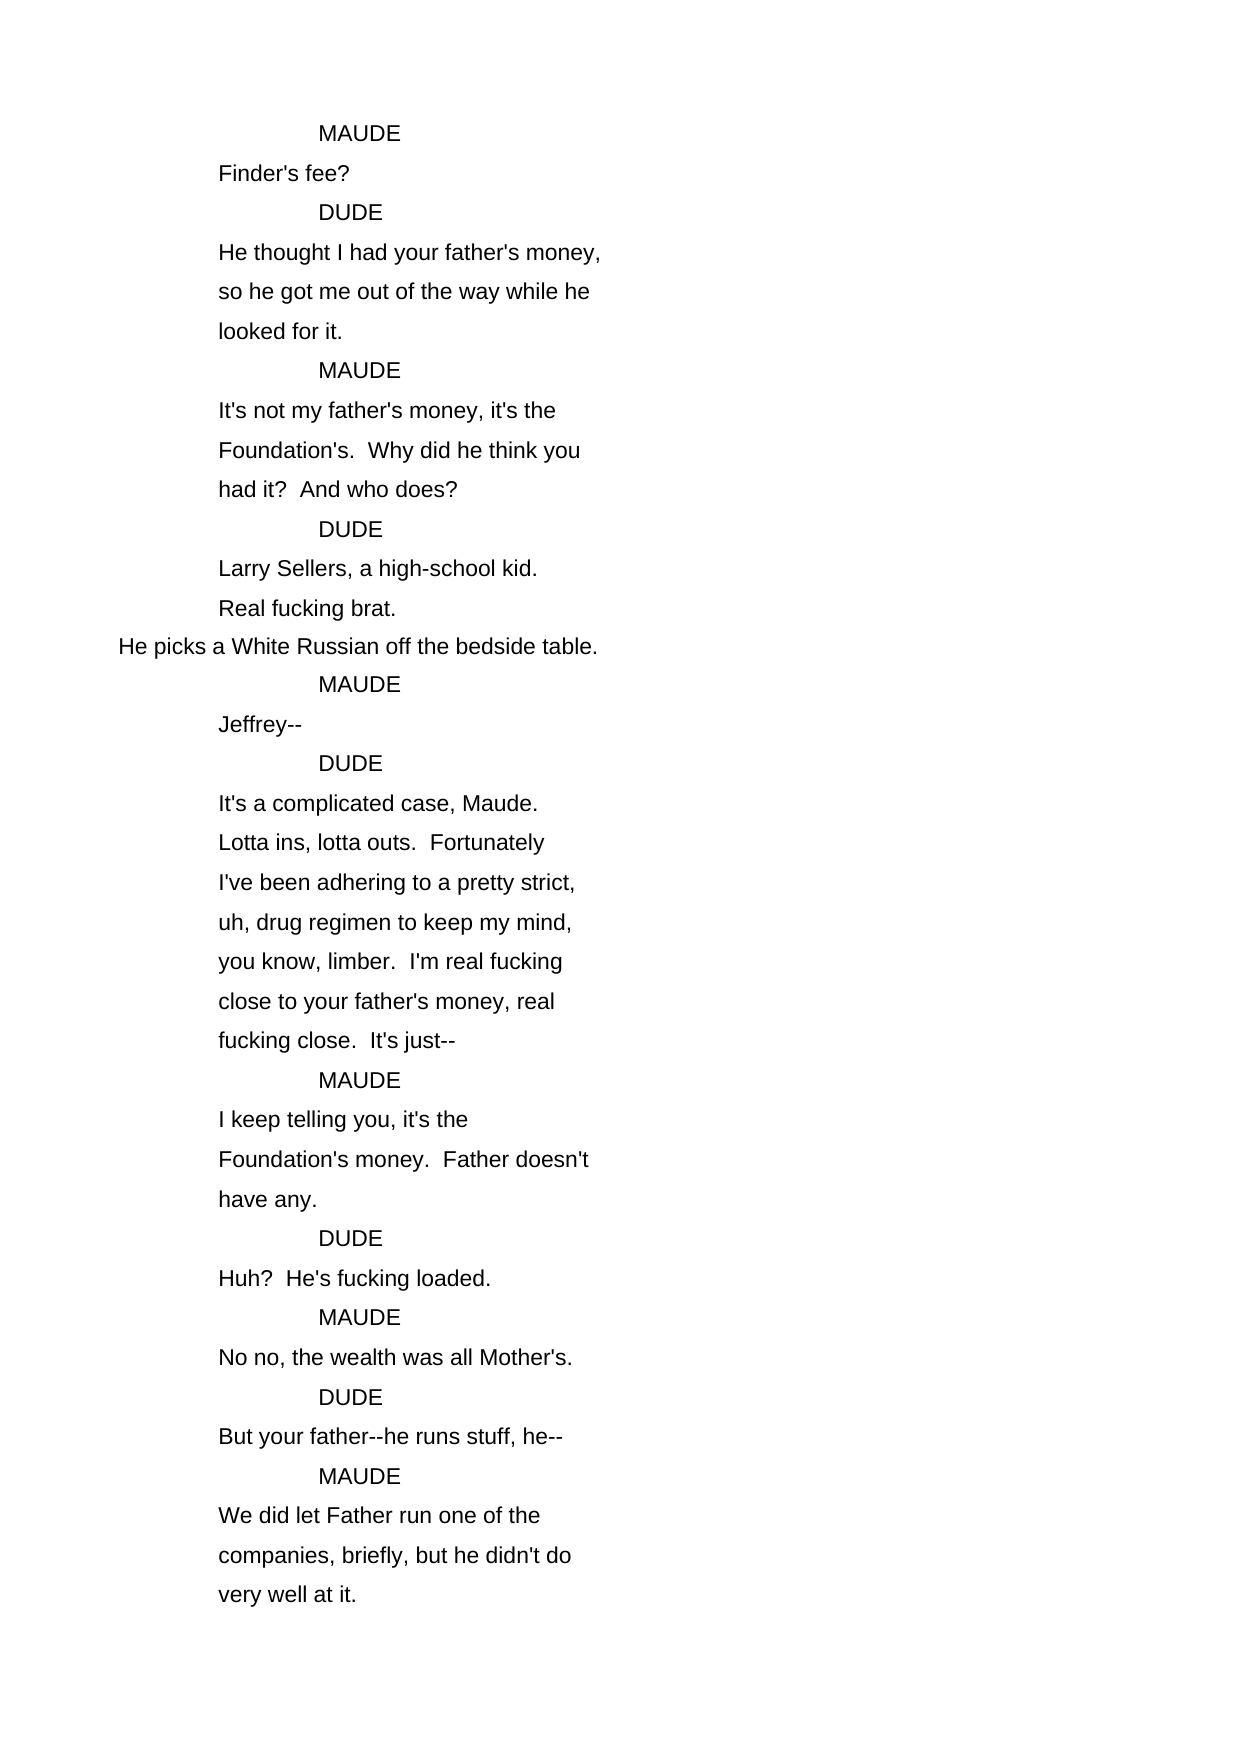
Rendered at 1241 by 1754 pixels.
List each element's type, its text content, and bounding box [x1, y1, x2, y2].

text uh, drug regimen to keep my mind, [118, 907, 1122, 935]
text He picks a White Russian off the bedside table. [118, 633, 1122, 659]
text DUDE [118, 1223, 1122, 1252]
text Foundation's money. Father doesn't [118, 1144, 1122, 1173]
text MAUDE [118, 118, 1122, 147]
text But your father--he runs stuff, he-- [118, 1421, 1122, 1450]
text DUDE [118, 1382, 1122, 1410]
text companies, briefly, but he didn't do [118, 1540, 1122, 1569]
text Finder's fee? [118, 158, 1122, 186]
text Real fucking brat. [118, 593, 1122, 622]
text MAUDE [118, 356, 1122, 384]
text He thought I had your father's money, [118, 237, 1122, 266]
text fucking close. It's just-- [118, 1025, 1122, 1054]
text We did let Father run one of the [118, 1500, 1122, 1529]
text DUDE [118, 748, 1122, 777]
text No no, the wealth was all Mother's. [118, 1342, 1122, 1371]
text Foundation's. Why did he think you [118, 435, 1122, 463]
text DUDE [118, 197, 1122, 226]
text It's not my father's money, it's the [118, 395, 1122, 424]
text I've been adhering to a pretty strict, [118, 867, 1122, 896]
text MAUDE [118, 1065, 1122, 1094]
text Jeffrey-- [118, 709, 1122, 737]
text It's a complicated case, Maude. [118, 788, 1122, 817]
text I keep telling you, it's the [118, 1104, 1122, 1133]
text close to your father's money, real [118, 986, 1122, 1014]
text Larry Sellers, a high-school kid. [118, 553, 1122, 582]
text you know, limber. I'm real fucking [118, 946, 1122, 975]
text have any. [118, 1184, 1122, 1212]
text had it? And who does? [118, 474, 1122, 503]
text MAUDE [118, 1302, 1122, 1331]
text so he got me out of the way while he [118, 276, 1122, 305]
text very well at it. [118, 1579, 1122, 1608]
text looked for it. [118, 316, 1122, 345]
text Huh? He's fucking loaded. [118, 1263, 1122, 1292]
text DUDE [118, 514, 1122, 543]
text MAUDE [118, 669, 1122, 698]
text MAUDE [118, 1461, 1122, 1489]
text Lotta ins, lotta outs. Fortunately [118, 827, 1122, 856]
